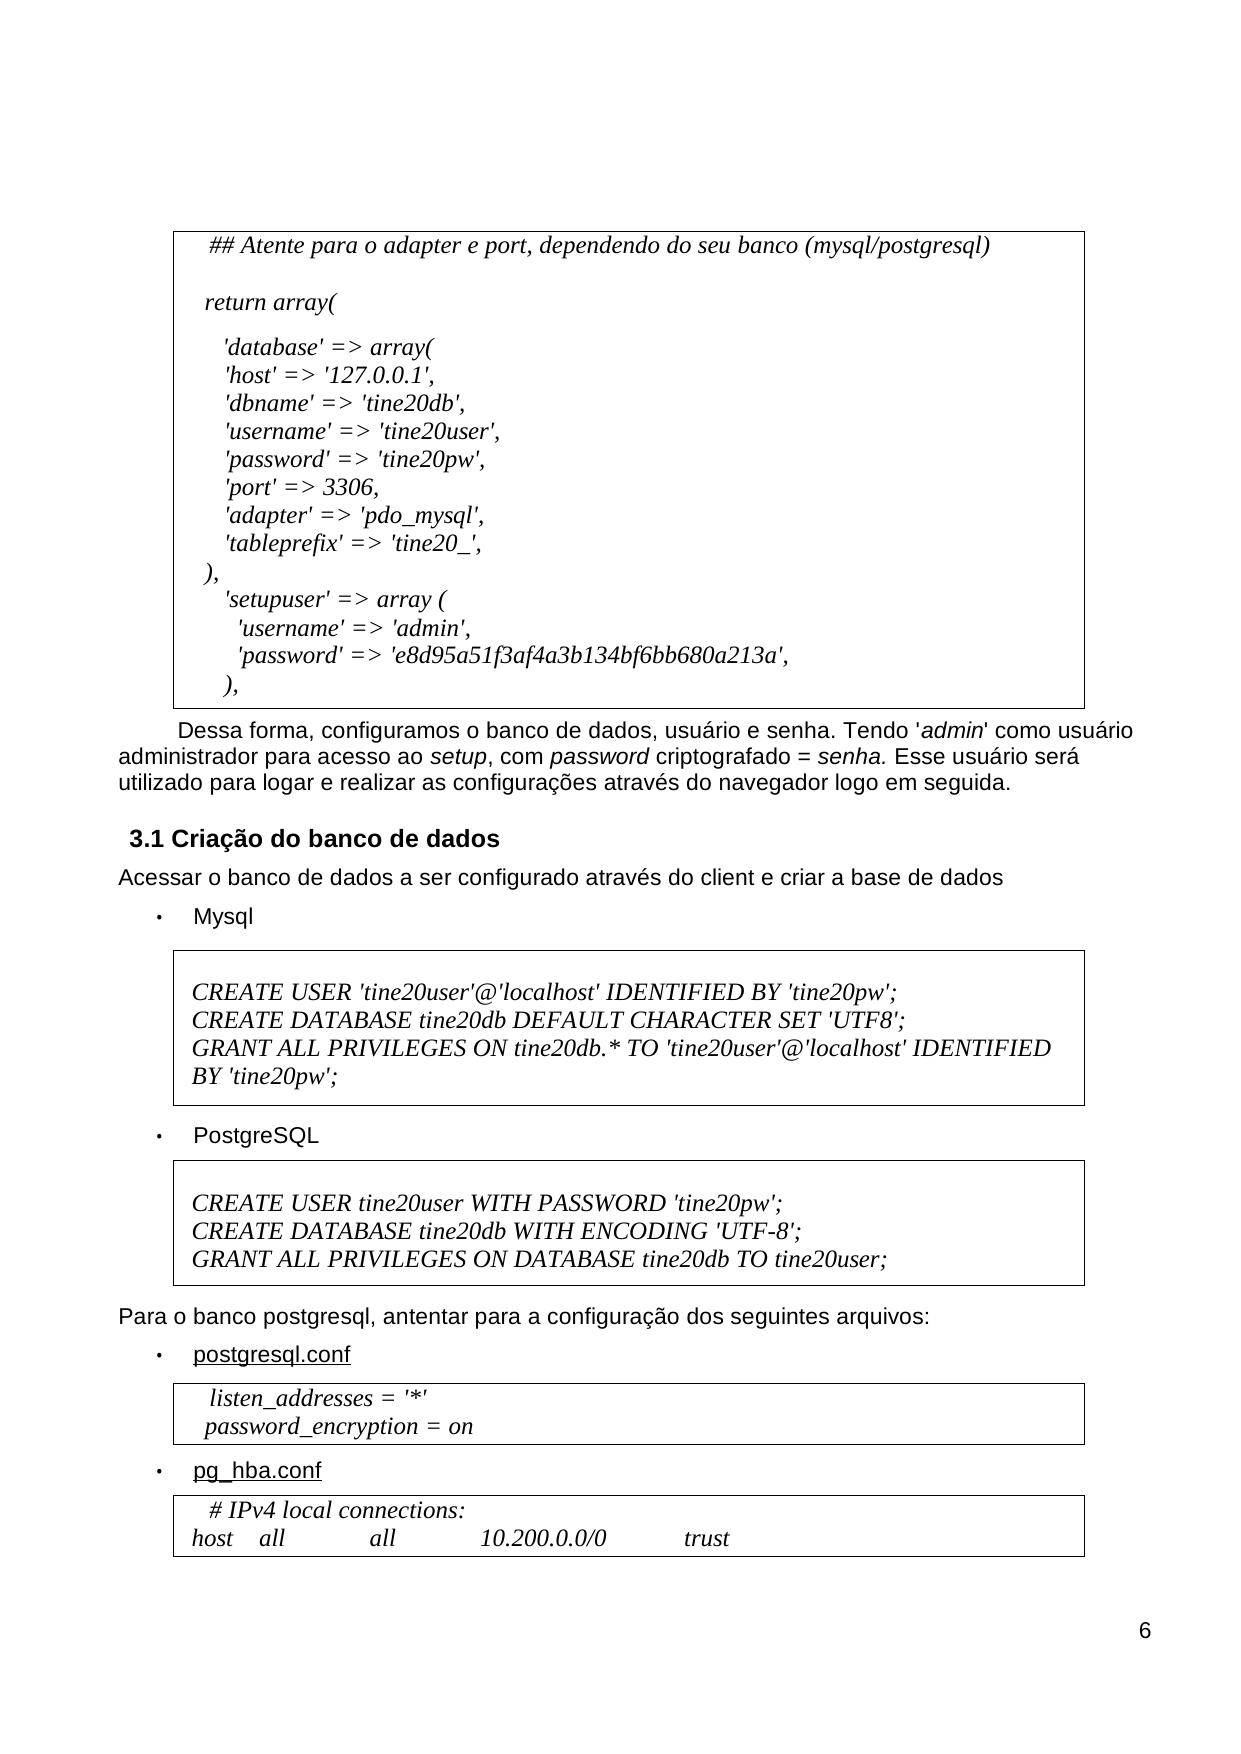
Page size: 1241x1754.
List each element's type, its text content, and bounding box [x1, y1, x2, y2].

text Dessa forma, configuramos o banco de dados, usuário e senha. Tendo 'admin' como usuário administrador para acesso ao setup, com password criptografado = senha. Esse usuário será utilizado para logar e realizar as configurações através do navegador logo em seguida. [118, 717, 1152, 795]
subtitle Criação do banco de dados [122, 825, 1152, 853]
text Para o banco postgresql, antentar para a configuração dos seguintes arquivos: [118, 1303, 1152, 1329]
list PostgreSQL [156, 1122, 1152, 1149]
list Mysql [156, 903, 1152, 930]
text Acessar o banco de dados a ser configurado através do client e criar a base de dados [118, 865, 1152, 891]
list pg_hba.conf [156, 1458, 1152, 1484]
list postgresql.conf [156, 1342, 1152, 1368]
